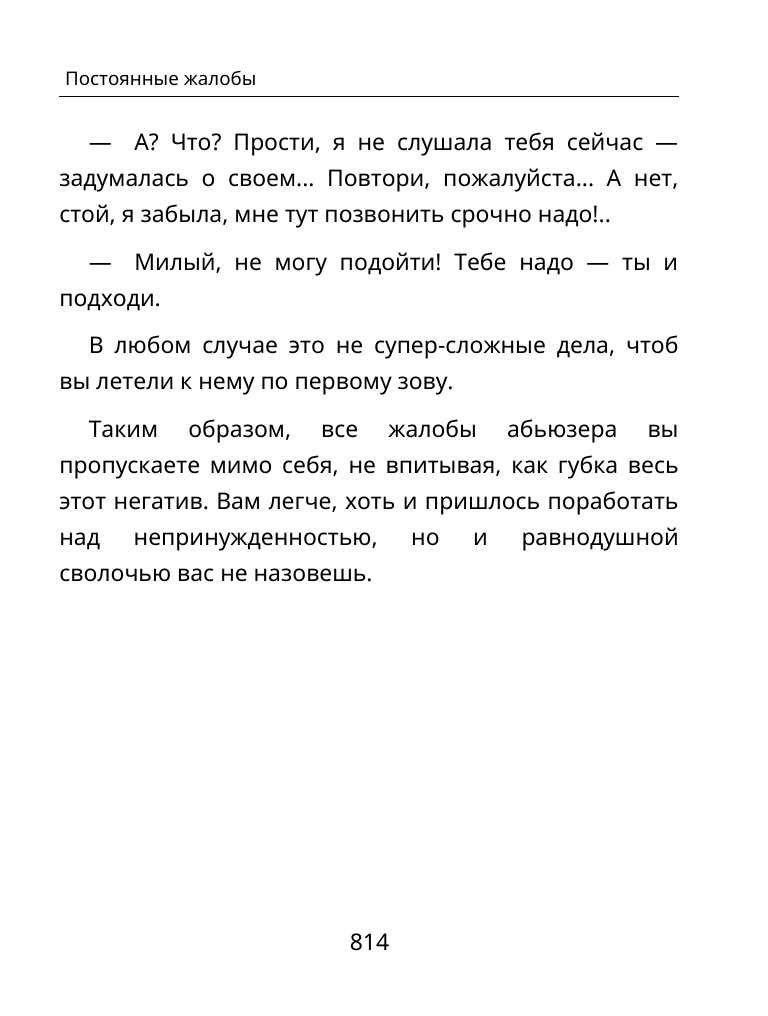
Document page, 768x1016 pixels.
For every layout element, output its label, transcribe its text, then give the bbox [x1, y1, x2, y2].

text Таким образом, все жалобы абьюзера вы пропускаете мимо себя, не впитывая, как губка весь этот негатив. Вам легче, хоть и пришлось поработать над непринужденностью, но и равнодушной сволочью вас не назовешь. [59, 413, 679, 588]
text В любом случае это не супер-сложные дела, чтоб вы летели к нему по первому зову. [59, 329, 679, 396]
list Милый, не могу подойти! Тебе надо — ты и подходи. [59, 246, 679, 313]
list А? Что? Прости, я не слушала тебя сейчас — задумалась о своем... Повтори, пожалуйста... А нет, стой, я забыла, мне тут позвонить срочно надо!.. [59, 126, 679, 229]
